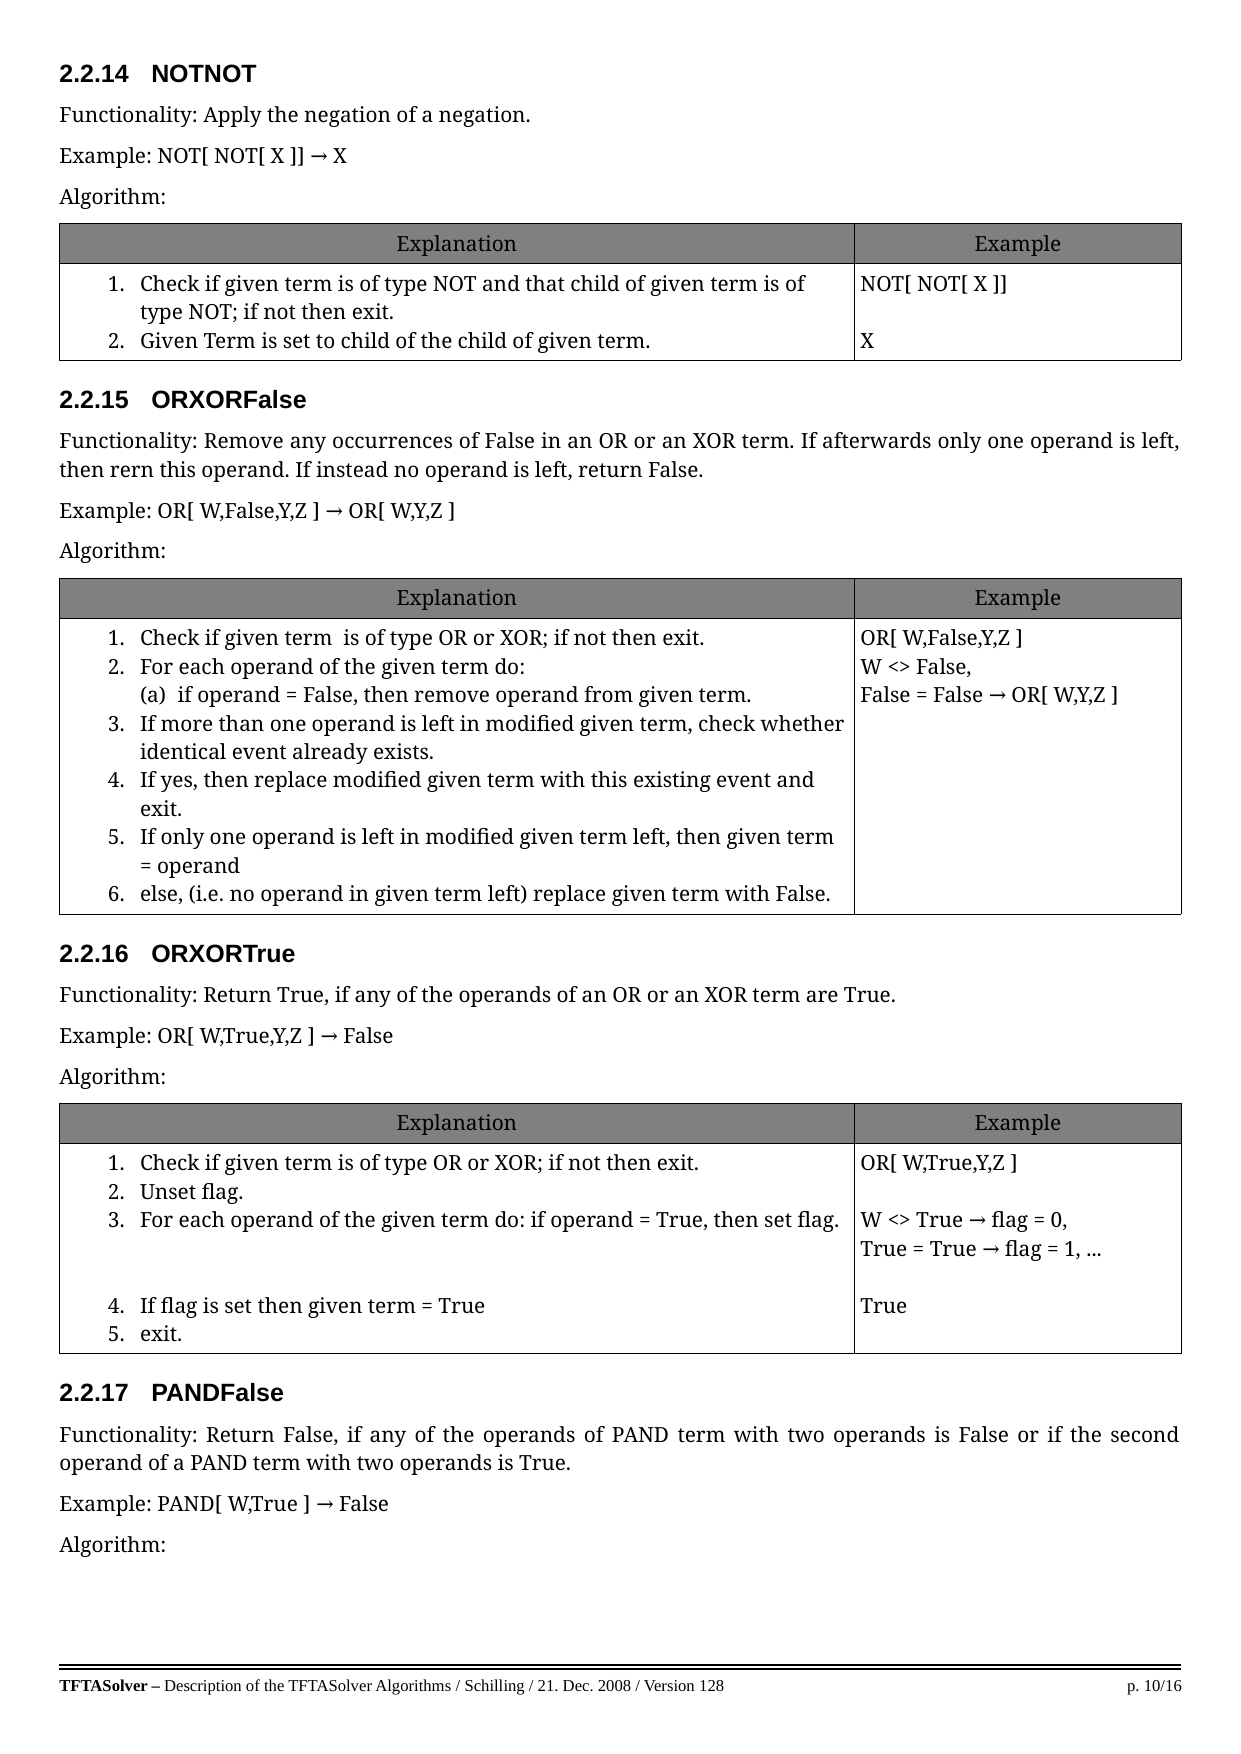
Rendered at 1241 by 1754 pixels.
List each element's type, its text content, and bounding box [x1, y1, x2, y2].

table_cell Check if given term is of type OR or XOR; if not then exit. Unset flag. For each operand of the given term do: if operand = True, then set flag. If flag is set then given term = True exit. [60, 1144, 854, 1353]
table_header Example [855, 224, 1181, 263]
subtitle PANDFalse [59, 1378, 1181, 1407]
text Functionality: Remove any occurrences of False in an OR or an XOR term. If afterwards only one operand is left, then rern this operand. If instead no operand is left, return False. [59, 426, 1181, 483]
table_cell OR[ W,False,Y,Z ] W <> False, False = False → OR[ W,Y,Z ] [855, 619, 1181, 913]
table_cell OR[ W,True,Y,Z ] W <> True → flag = 0, True = True → flag = 1, ... True [855, 1144, 1181, 1353]
text Example: OR[ W,True,Y,Z ] → False [59, 1021, 1181, 1049]
table_cell Check if given term is of type OR or XOR; if not then exit. For each operand of the given term do: if operand = False, then remove operand from given term. If more than one operand is left in modified given term, check whether identical event already exists. If yes, then replace modified given term with this existing event and exit. If only one operand is left in modified given term left, then given term = operand else, (i.e. no operand in given term left) replace given term with False. [60, 619, 854, 913]
subtitle ORXORFalse [59, 385, 1181, 414]
text Algorithm: [59, 1530, 1181, 1558]
table_cell Check if given term is of type NOT and that child of given term is of type NOT; if not then exit. Given Term is set to child of the child of given term. [60, 264, 854, 360]
subtitle ORXORTrue [59, 939, 1181, 967]
table_header Explanation [60, 224, 854, 263]
text Algorithm: [59, 537, 1181, 565]
text Functionality: Return True, if any of the operands of an OR or an XOR term are True. [59, 980, 1181, 1008]
table_header Explanation [60, 579, 854, 618]
subtitle NOTNOT [59, 59, 1181, 88]
text Functionality: Apply the negation of a negation. [59, 100, 1181, 129]
table_cell NOT[ NOT[ X ]] X [855, 264, 1181, 360]
text Example: OR[ W,False,Y,Z ] → OR[ W,Y,Z ] [59, 496, 1181, 524]
text Functionality: Return False, if any of the operands of PAND term with two operands is False or if the second operand of a PAND term with two operands is True. [59, 1420, 1181, 1477]
table_header Example [855, 579, 1181, 618]
text Algorithm: [59, 1062, 1181, 1090]
table_header Explanation [60, 1104, 854, 1143]
text Algorithm: [59, 182, 1181, 211]
text Example: PAND[ W,True ] → False [59, 1489, 1181, 1517]
text Example: NOT[ NOT[ X ]] → X [59, 141, 1181, 170]
table_header Example [855, 1104, 1181, 1143]
